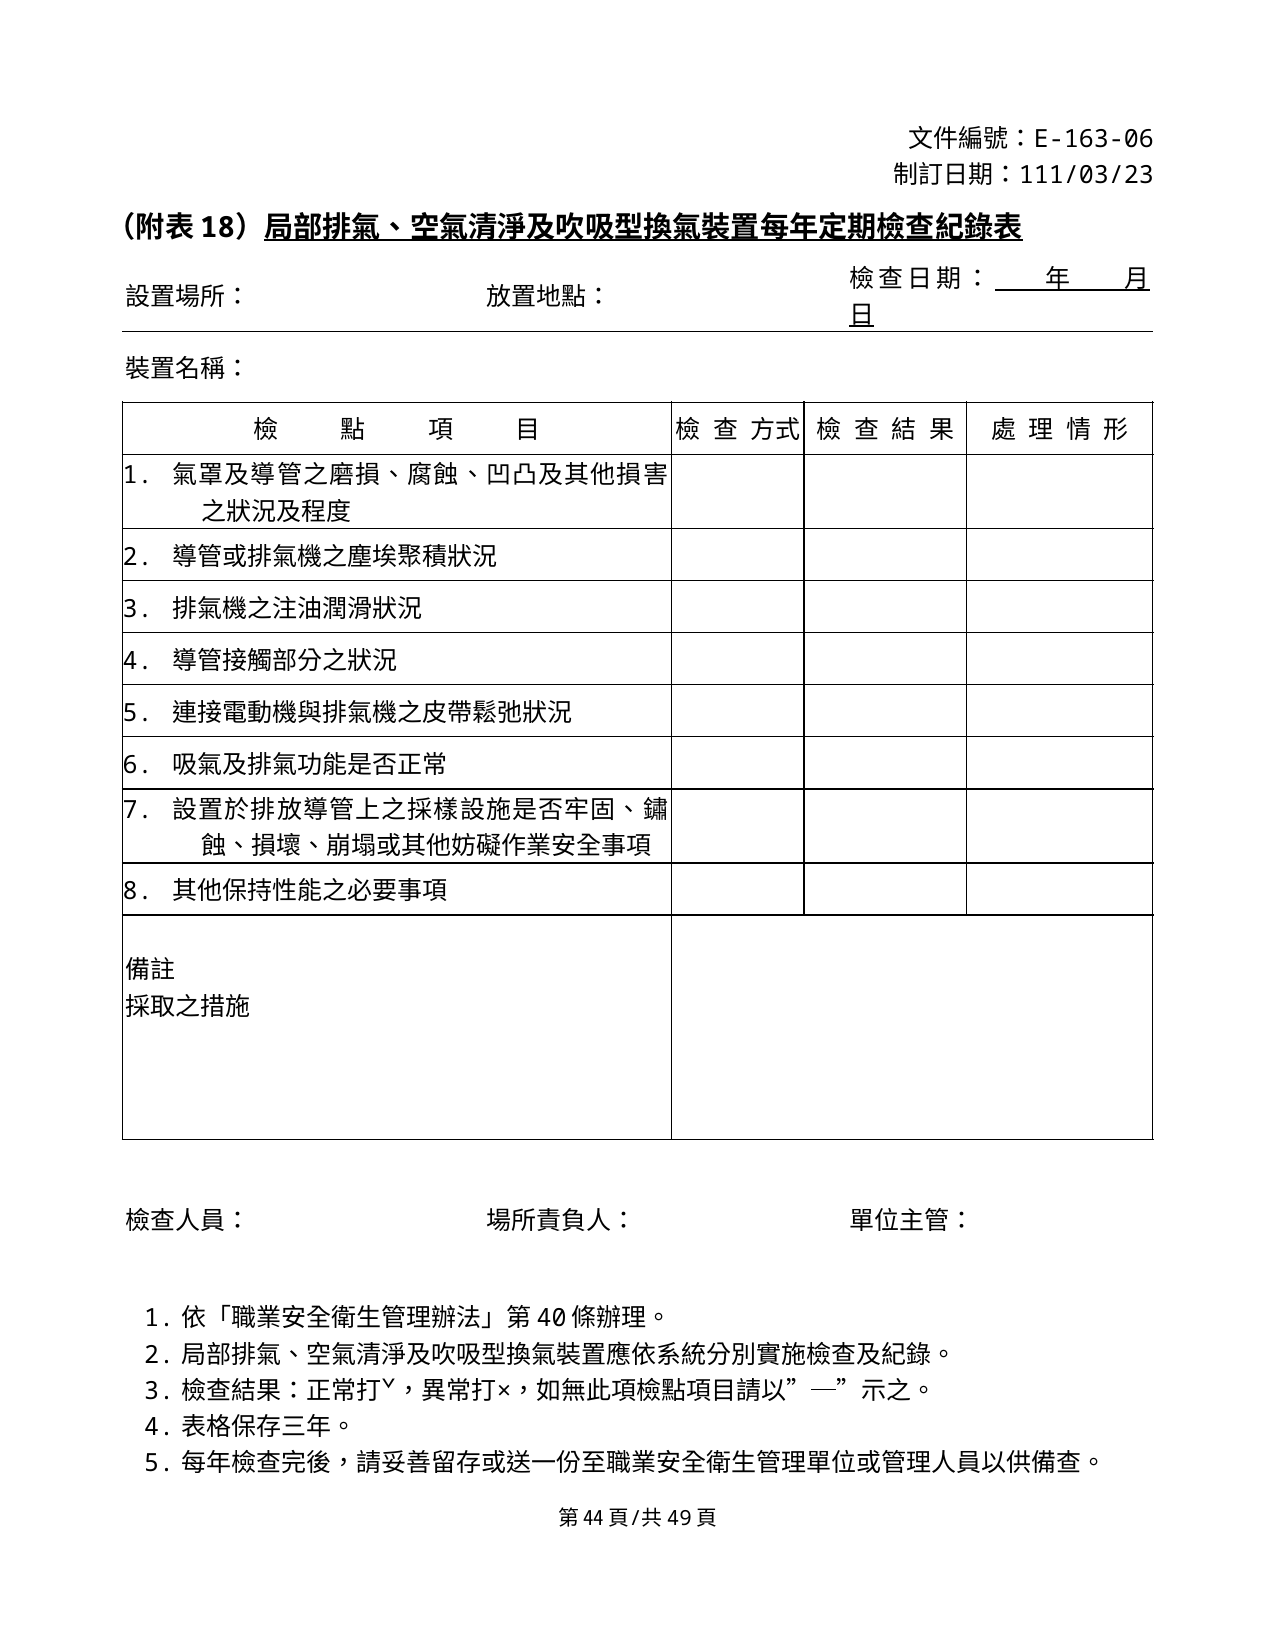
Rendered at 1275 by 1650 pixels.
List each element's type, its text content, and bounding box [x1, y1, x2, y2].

table_cell 設置於排放導管上之採樣設施是否牢固、鏽蝕、損壞、崩塌或其他妨礙作業安全事項 [123, 790, 671, 862]
table_cell [846, 332, 1153, 401]
table_cell [967, 581, 1152, 632]
list 局部排氣、空氣清淨及吹吸型換氣裝置應依系統分別實施檢查及紀錄。 [144, 1334, 1169, 1370]
table_cell [672, 455, 803, 527]
table_cell [967, 790, 1152, 862]
table_cell [967, 685, 1152, 736]
table_cell 導管或排氣機之塵埃聚積狀況 [123, 529, 671, 579]
table_cell 場所責負人： [483, 1140, 846, 1298]
table_cell [672, 916, 804, 1138]
table_cell [483, 332, 846, 401]
table_cell [805, 685, 966, 736]
table_cell [967, 864, 1152, 914]
table_cell 裝置名稱： [122, 332, 483, 401]
table_cell 檢查人員： [122, 1140, 483, 1298]
table_header 放置地點： [483, 258, 846, 331]
table_cell [967, 529, 1152, 579]
list 檢查結果：正常打ˇ，異常打×，如無此項檢點項目請以”─”示之。 [144, 1370, 1169, 1407]
table_cell 吸氣及排氣功能是否正常 [123, 737, 671, 788]
table_cell [672, 685, 803, 736]
table_cell 氣罩及導管之磨損、腐蝕、凹凸及其他損害之狀況及程度 [123, 455, 671, 527]
list 表格保存三年。 [144, 1407, 1169, 1443]
table_cell 導管接觸部分之狀況 [123, 633, 671, 684]
table_cell [805, 633, 966, 684]
table_cell [805, 790, 966, 862]
table_cell [672, 529, 803, 579]
table_cell [672, 581, 803, 632]
text （附表18）局部排氣、空氣清淨及吹吸型換氣裝置每年定期檢查紀錄表 [106, 203, 1169, 246]
table_cell [967, 737, 1152, 788]
table_cell 其他保持性能之必要事項 [123, 864, 671, 914]
table_cell [805, 581, 966, 632]
table_cell [672, 864, 803, 914]
table_cell [966, 916, 1152, 1138]
table_cell 連接電動機與排氣機之皮帶鬆弛狀況 [123, 685, 671, 736]
table_cell 處 理 情 形 [967, 403, 1152, 453]
table_cell [805, 455, 966, 527]
table_cell 檢 查 結 果 [805, 403, 966, 453]
table_cell [672, 737, 803, 788]
table_cell 單位主管： [846, 1140, 1153, 1298]
list 每年檢查完後，請妥善留存或送一份至職業安全衛生管理單位或管理人員以供備查。 [144, 1443, 1169, 1479]
table_cell 檢 查 方式 [672, 403, 803, 453]
table_cell [805, 529, 966, 579]
table_cell [805, 737, 966, 788]
list 依「職業安全衛生管理辦法」第40條辦理。 [144, 1298, 1169, 1334]
table_cell 檢 點 項 目 [123, 403, 671, 453]
table_cell [804, 916, 966, 1138]
table_cell [967, 633, 1152, 684]
table_header 設置場所： [122, 258, 483, 331]
table_cell [805, 864, 966, 914]
table_cell 備註 採取之措施 [123, 916, 671, 1138]
table_cell [967, 455, 1152, 527]
table_cell 排氣機之注油潤滑狀況 [123, 581, 671, 632]
table_cell [672, 790, 803, 862]
table_header 檢查日期： 年 月 日 [846, 258, 1153, 331]
table_cell [672, 633, 803, 684]
